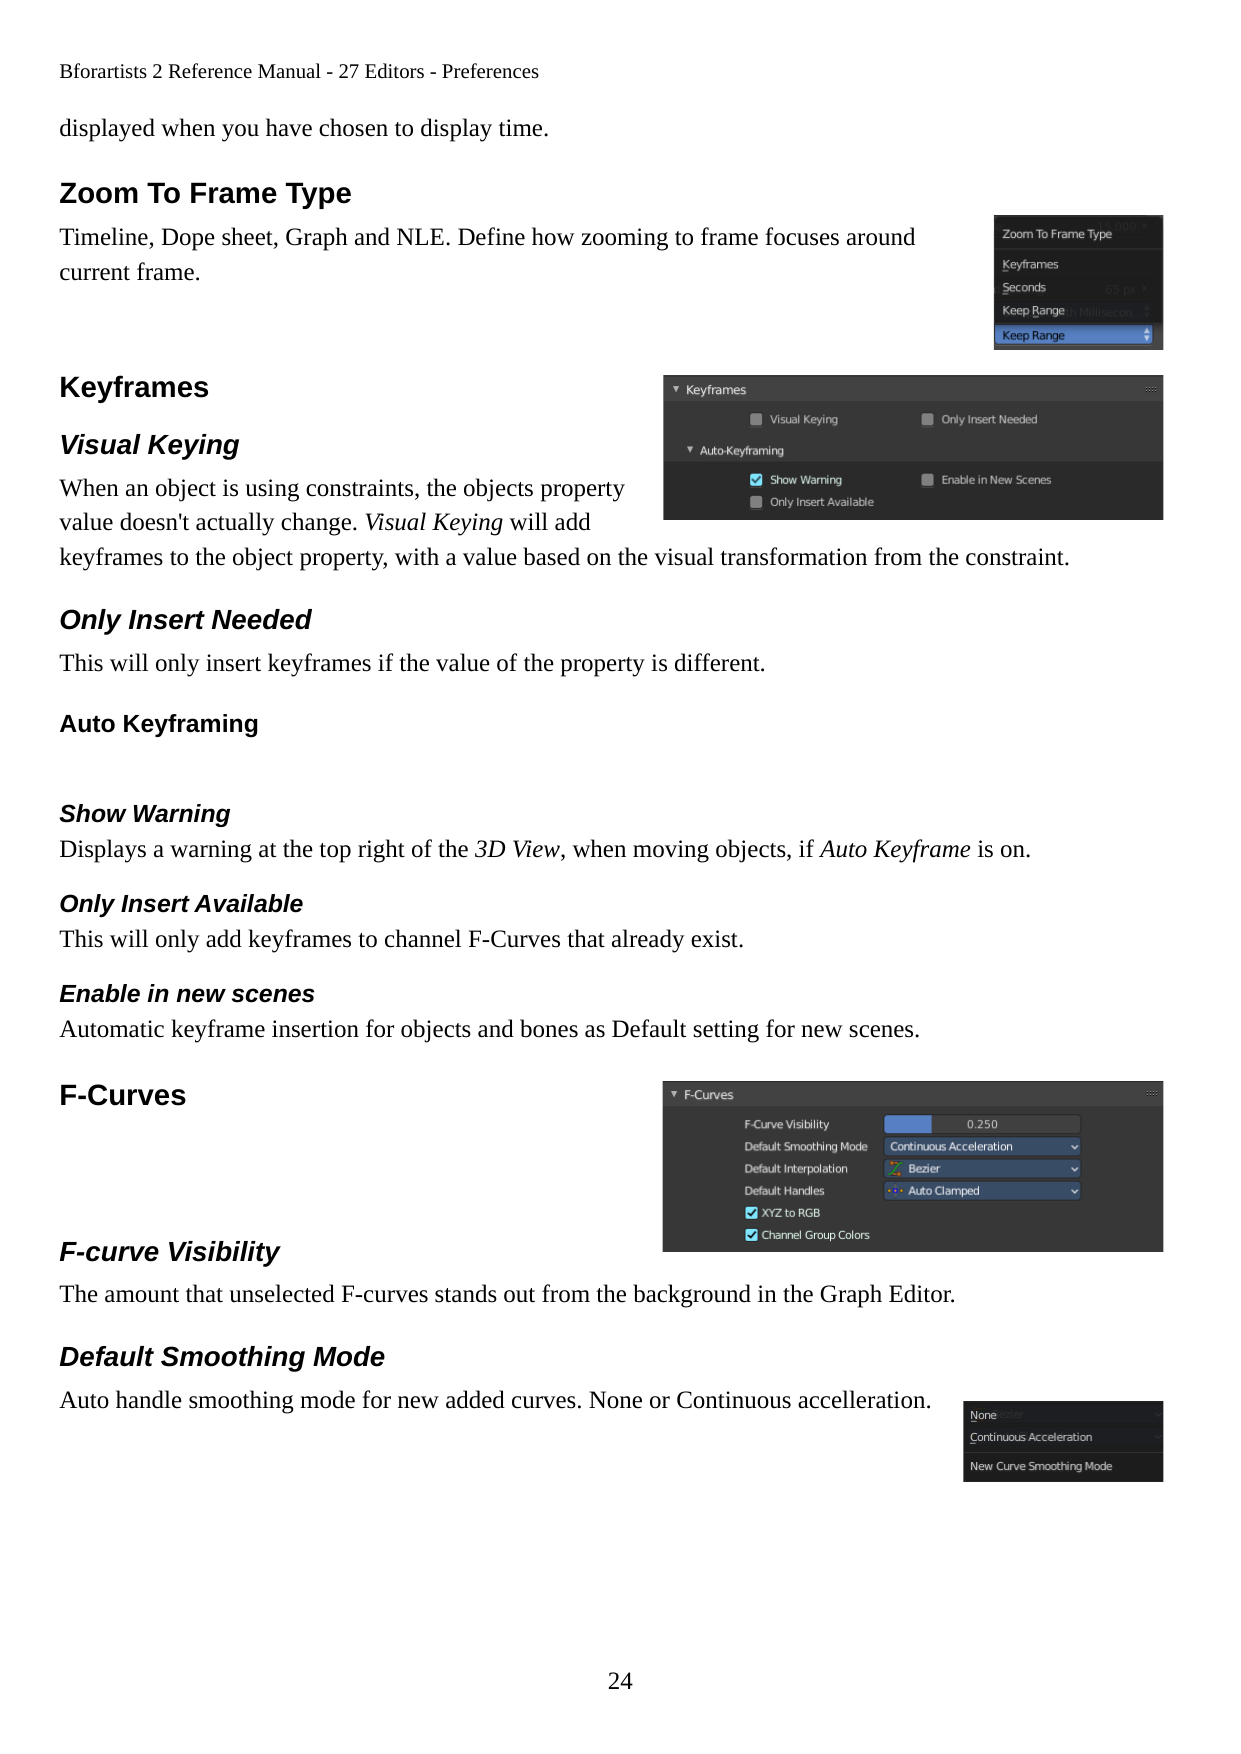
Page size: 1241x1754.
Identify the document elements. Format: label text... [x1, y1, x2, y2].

subtitle F-curve Visibility [59, 1235, 1181, 1267]
picture [993, 215, 1164, 350]
text This will only add keyframes to channel F-Curves that already exist. [59, 924, 1181, 953]
subtitle Keyframes [59, 370, 1181, 403]
text Automatic keyframe insertion for objects and bones as Default setting for new scenes. [59, 1014, 1181, 1043]
text Timeline, Dope sheet, Graph and NLE. Define how zooming to frame focuses around current frame. [59, 222, 993, 286]
text Displays a warning at the top right of the 3D View, when moving objects, if Auto Keyframe is on. [59, 834, 1181, 863]
subtitle Auto Keyframing [59, 709, 1181, 738]
subtitle Visual Keying [59, 428, 663, 460]
subtitle Zoom To Frame Type [59, 176, 1181, 210]
picture [963, 1401, 1164, 1482]
text The amount that unselected F-curves stands out from the background in the Graph Editor. [59, 1279, 1181, 1308]
text This will only insert keyframes if the value of the property is different. [59, 648, 1181, 676]
subtitle [1164, 428, 1181, 460]
subtitle Show Warning [59, 799, 1181, 828]
subtitle Enable in new scenes [59, 979, 1181, 1008]
subtitle F-Curves [59, 1078, 1181, 1112]
text displayed when you have chosen to display time. [59, 113, 1181, 141]
subtitle Only Insert Available [59, 889, 1181, 918]
subtitle Only Insert Needed [59, 603, 1181, 635]
text Auto handle smoothing mode for new added curves. None or Continuous accelleration. [59, 1385, 1181, 1414]
picture [663, 375, 1164, 520]
text When an object is using constraints, the objects property value doesn't actually change. Visual Keying will add keyframes to the object property, with a value based on the visual transformation from the constraint. [59, 473, 1181, 571]
subtitle Default Smoothing Mode [59, 1341, 1181, 1373]
picture [662, 1081, 1164, 1252]
